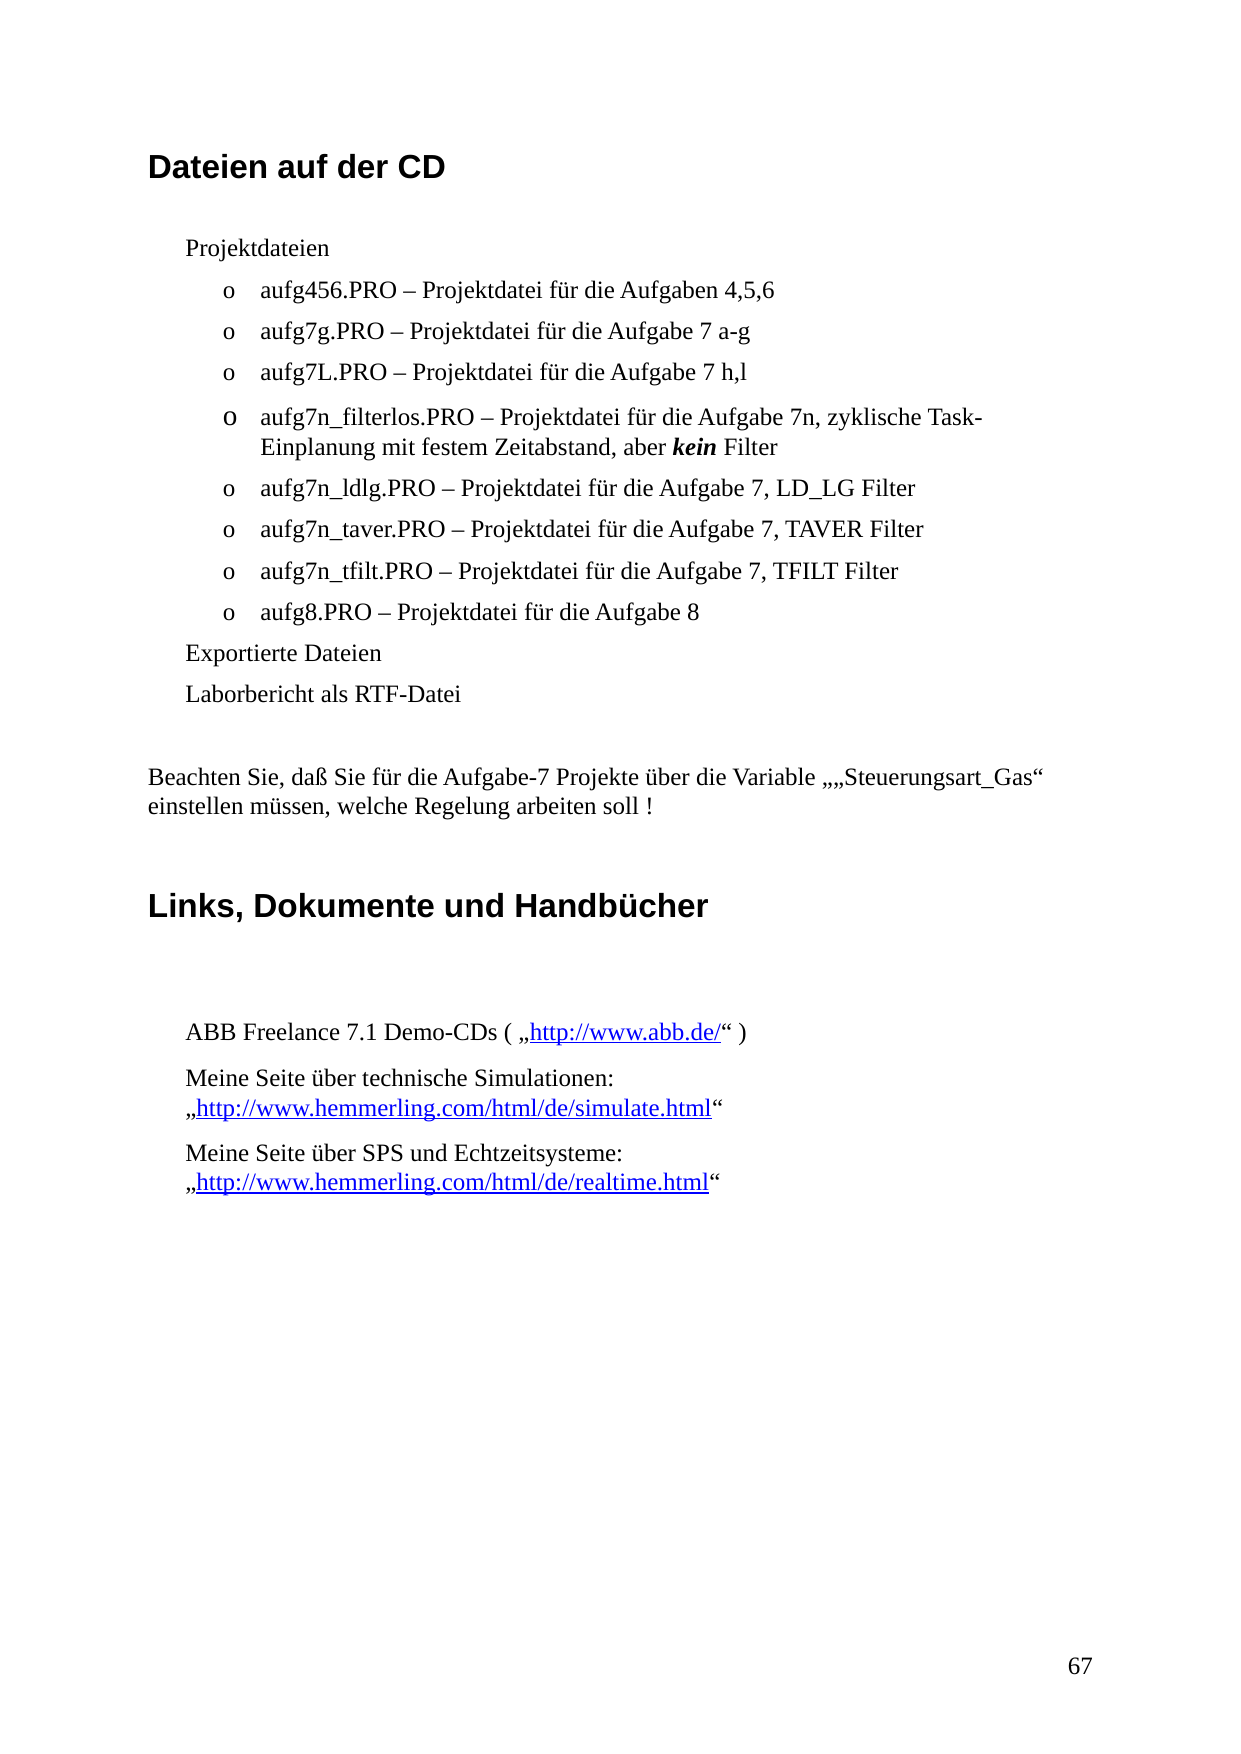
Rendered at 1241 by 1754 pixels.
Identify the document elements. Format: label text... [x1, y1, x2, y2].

list Meine Seite über technische Simulationen: „http://www.hemmerling.com/html/de/simulate.html“ [148, 1059, 1093, 1121]
list aufg8.PRO – Projektdatei für die Aufgabe 8 [223, 597, 1093, 626]
list Projektdateien [148, 233, 1093, 262]
list Exportierte Dateien [148, 638, 1093, 667]
list aufg7g.PRO – Projektdatei für die Aufgabe 7 a-g [223, 316, 1093, 345]
list aufg456.PRO – Projektdatei für die Aufgaben 4,5,6 [223, 275, 1093, 303]
subtitle Dateien auf der CD [148, 148, 1093, 186]
text Beachten Sie, daß Sie für die Aufgabe-7 Projekte über die Variable „„Steuerungsart_Gas“ einstellen müssen, welche Regelung arbeiten soll ! [148, 762, 1093, 819]
list aufg7n_ldlg.PRO – Projektdatei für die Aufgabe 7, LD_LG Filter [223, 473, 1093, 502]
list Laborbericht als RTF-Datei [148, 679, 1093, 708]
list Meine Seite über SPS und Echtzeitsysteme: „http://www.hemmerling.com/html/de/realtime.html“ [148, 1134, 1093, 1196]
list ABB Freelance 7.1 Demo-CDs ( „http://www.abb.de/“ ) [148, 1013, 1093, 1047]
list aufg7n_taver.PRO – Projektdatei für die Aufgabe 7, TAVER Filter [223, 514, 1093, 543]
list aufg7n_filterlos.PRO – Projektdatei für die Aufgabe 7n, zyklische Task-Einplanung mit festem Zeitabstand, aber kein Filter [223, 398, 1093, 461]
subtitle Links, Dokumente und Handbücher [148, 886, 1093, 924]
list aufg7n_tfilt.PRO – Projektdatei für die Aufgabe 7, TFILT Filter [223, 556, 1093, 584]
list aufg7L.PRO – Projektdatei für die Aufgabe 7 h,l [223, 357, 1093, 386]
